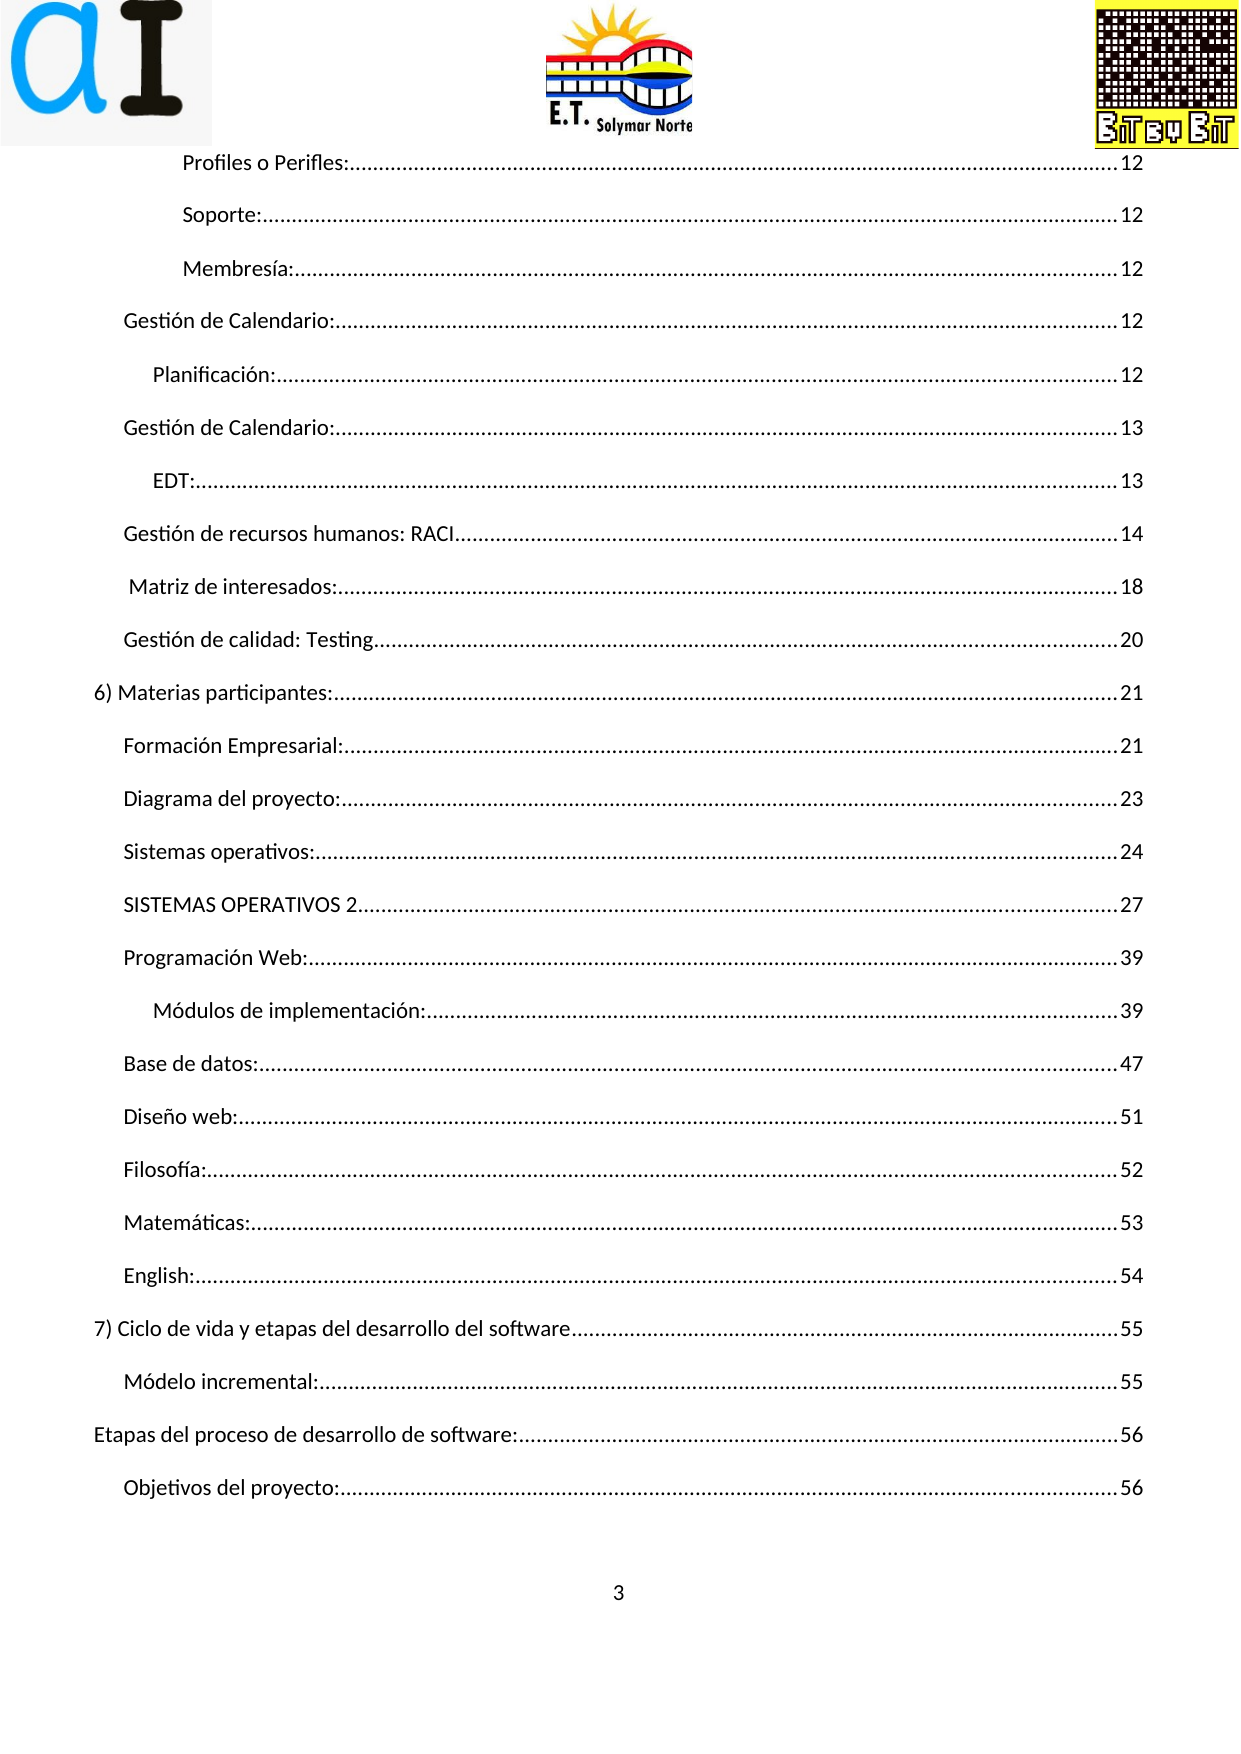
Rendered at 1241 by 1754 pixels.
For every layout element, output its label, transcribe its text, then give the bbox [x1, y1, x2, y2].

text Profiles o Perifles: 12 [182, 148, 1143, 176]
text 6) Materias participantes: 21 [94, 678, 1143, 706]
text Módulos de implementación: 39 [153, 996, 1143, 1024]
text Gestión de Calendario: 13 [123, 413, 1143, 441]
text Matriz de interesados: 18 [123, 572, 1143, 600]
text Sistemas operativos: 24 [123, 837, 1143, 865]
text Objetivos del proyecto: 56 [123, 1473, 1143, 1501]
text 7) Ciclo de vida y etapas del desarrollo del software 55 [94, 1314, 1143, 1342]
text English: 54 [123, 1261, 1143, 1289]
text Membresía: 12 [182, 254, 1143, 282]
text Planificación: 12 [153, 360, 1143, 388]
text SISTEMAS OPERATIVOS 2 27 [123, 890, 1143, 918]
text Programación Web: 39 [123, 943, 1143, 971]
text Base de datos: 47 [123, 1049, 1143, 1077]
text Soporte: 12 [182, 201, 1143, 229]
text Gestión de calidad: Testing 20 [123, 625, 1143, 653]
picture [0, 0, 212, 146]
picture [1094, 0, 1239, 149]
text Diagrama del proyecto: 23 [123, 784, 1143, 812]
text Gestión de Calendario: 12 [123, 307, 1143, 335]
picture [546, 0, 693, 146]
text EDT: 13 [153, 466, 1143, 494]
text Filosofía: 52 [123, 1155, 1143, 1183]
text Etapas del proceso de desarrollo de software: 56 [94, 1420, 1143, 1448]
text Matemáticas: 53 [123, 1208, 1143, 1236]
text Módelo incremental: 55 [123, 1367, 1143, 1395]
text Gestión de recursos humanos: RACI 14 [123, 519, 1143, 547]
text Diseño web: 51 [123, 1102, 1143, 1130]
text Formación Empresarial: 21 [123, 731, 1143, 759]
